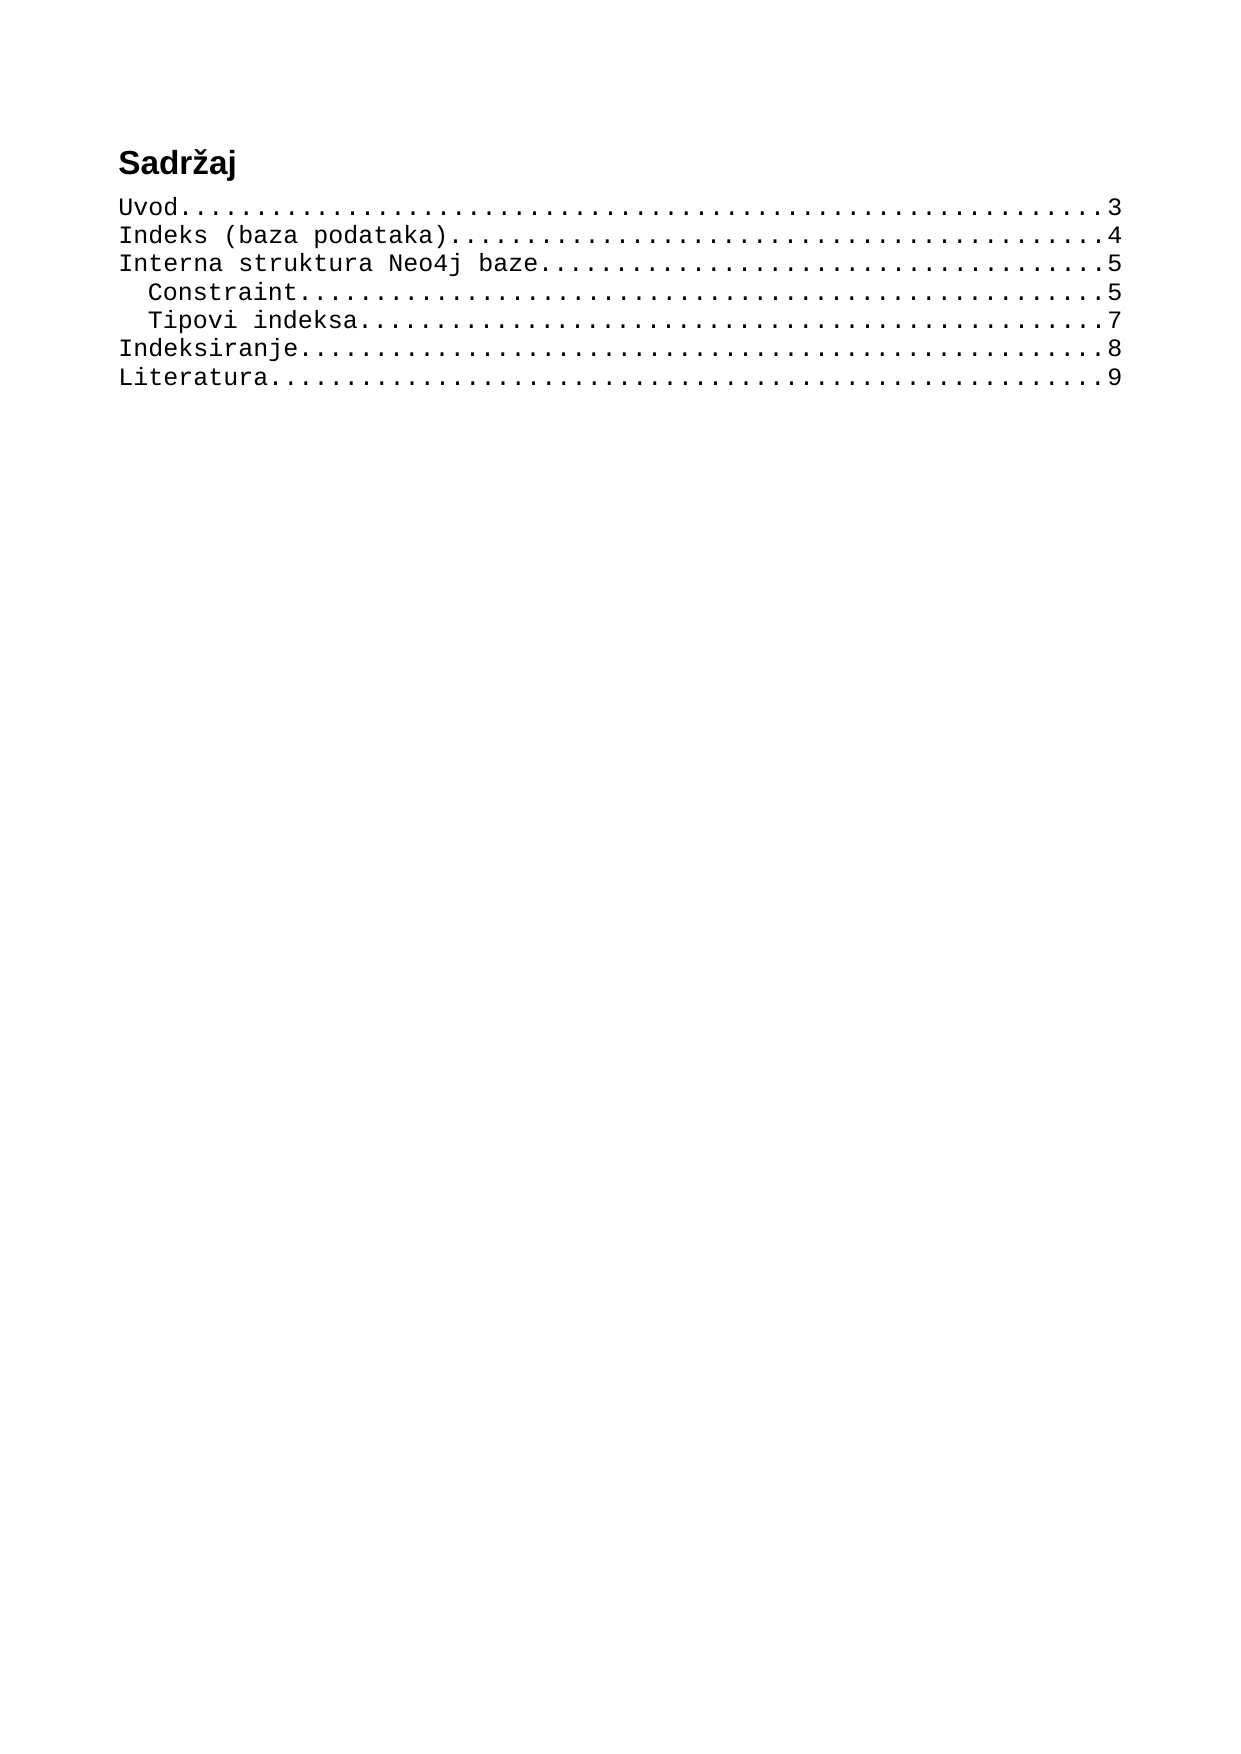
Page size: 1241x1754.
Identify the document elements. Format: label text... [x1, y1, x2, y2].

text Indeks (baza podataka) 4 [118, 222, 1122, 251]
text Tipovi indeksa 7 [148, 307, 1122, 336]
text Interna struktura Neo4j baze 5 [118, 251, 1122, 279]
subtitle Sadržaj [118, 143, 1122, 182]
text Uvod 3 [118, 194, 1122, 222]
text Constraint 5 [148, 279, 1122, 307]
text Literatura 9 [118, 364, 1122, 392]
text Indeksiranje 8 [118, 336, 1122, 364]
